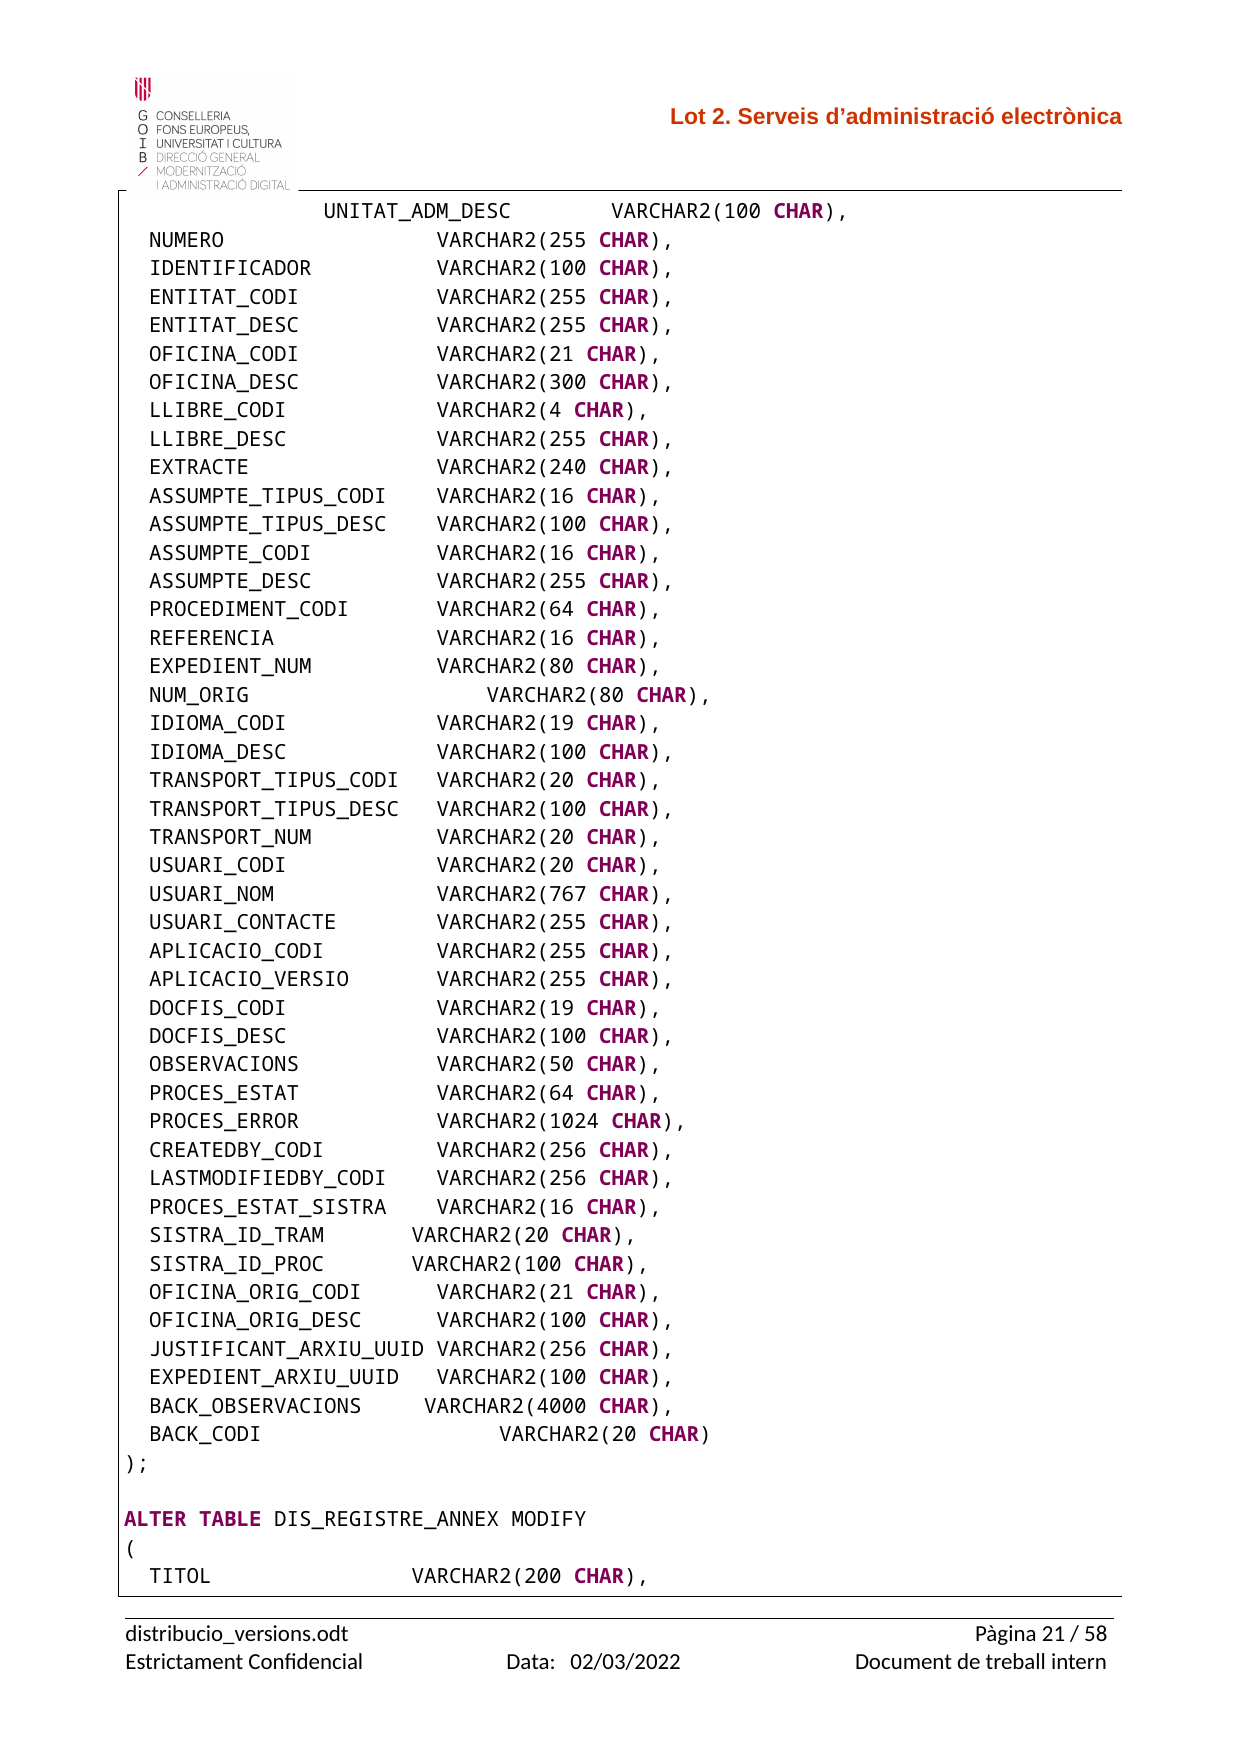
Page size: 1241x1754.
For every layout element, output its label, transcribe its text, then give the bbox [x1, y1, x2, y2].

picture [126, 70, 299, 197]
table_header UNITAT_ADM_DESC VARCHAR2(100 CHAR), NUMERO VARCHAR2(255 CHAR), IDENTIFICADOR VARCHAR2(100 CHAR), ENTITAT_CODI VARCHAR2(255 CHAR), ENTITAT_DESC VARCHAR2(255 CHAR), OFICINA_CODI VARCHAR2(21 CHAR), OFICINA_DESC VARCHAR2(300 CHAR), LLIBRE_CODI VARCHAR2(4 CHAR), LLIBRE_DESC VARCHAR2(255 CHAR), EXTRACTE VARCHAR2(240 CHAR), ASSUMPTE_TIPUS_CODI VARCHAR2(16 CHAR), ASSUMPTE_TIPUS_DESC VARCHAR2(100 CHAR), ASSUMPTE_CODI VARCHAR2(16 CHAR), ASSUMPTE_DESC VARCHAR2(255 CHAR), PROCEDIMENT_CODI VARCHAR2(64 CHAR), REFERENCIA VARCHAR2(16 CHAR), EXPEDIENT_NUM VARCHAR2(80 CHAR), NUM_ORIG VARCHAR2(80 CHAR), IDIOMA_CODI VARCHAR2(19 CHAR), IDIOMA_DESC VARCHAR2(100 CHAR), TRANSPORT_TIPUS_CODI VARCHAR2(20 CHAR), TRANSPORT_TIPUS_DESC VARCHAR2(100 CHAR), TRANSPORT_NUM VARCHAR2(20 CHAR), USUARI_CODI VARCHAR2(20 CHAR), USUARI_NOM VARCHAR2(767 CHAR), USUARI_CONTACTE VARCHAR2(255 CHAR), APLICACIO_CODI VARCHAR2(255 CHAR), APLICACIO_VERSIO VARCHAR2(255 CHAR), DOCFIS_CODI VARCHAR2(19 CHAR), DOCFIS_DESC VARCHAR2(100 CHAR), OBSERVACIONS VARCHAR2(50 CHAR), PROCES_ESTAT VARCHAR2(64 CHAR), PROCES_ERROR VARCHAR2(1024 CHAR), CREATEDBY_CODI VARCHAR2(256 CHAR), LASTMODIFIEDBY_CODI VARCHAR2(256 CHAR), PROCES_ESTAT_SISTRA VARCHAR2(16 CHAR), SISTRA_ID_TRAM VARCHAR2(20 CHAR), SISTRA_ID_PROC VARCHAR2(100 CHAR), OFICINA_ORIG_CODI VARCHAR2(21 CHAR), OFICINA_ORIG_DESC VARCHAR2(100 CHAR), JUSTIFICANT_ARXIU_UUID VARCHAR2(256 CHAR), EXPEDIENT_ARXIU_UUID VARCHAR2(100 CHAR), BACK_OBSERVACIONS VARCHAR2(4000 CHAR), BACK_CODI VARCHAR2(20 CHAR) ); ALTER TABLE DIS_REGISTRE_ANNEX MODIFY ( TITOL VARCHAR2(200 CHAR), [119, 191, 1122, 1596]
